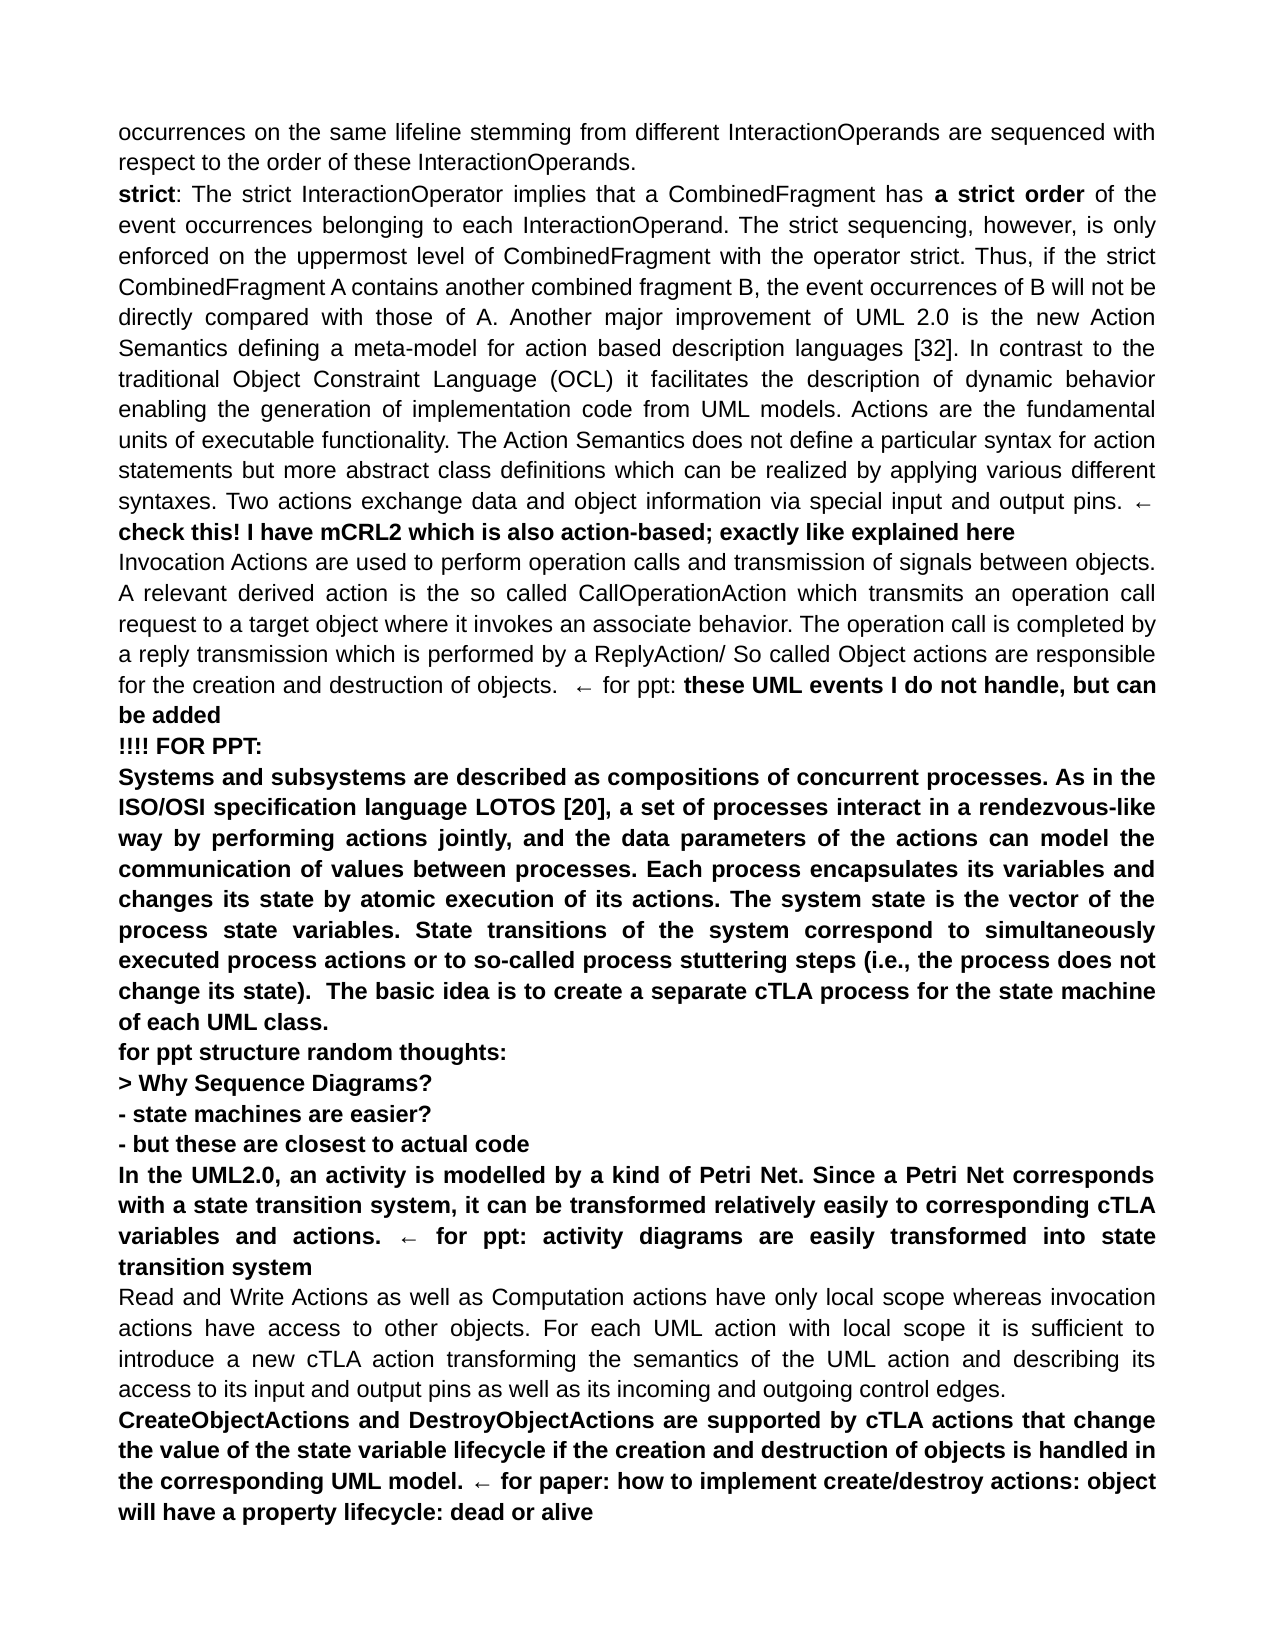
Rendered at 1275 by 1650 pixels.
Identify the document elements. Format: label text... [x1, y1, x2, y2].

text > Why Sequence Diagrams? [118, 1069, 1157, 1096]
text !!!! FOR PPT: [118, 732, 1157, 759]
text Systems and subsystems are described as compositions of concurrent processes. As in the ISO/OSI specification language LOTOS [20], a set of processes interact in a rendezvous-like way by performing actions jointly, and the data parameters of the actions can model the communication of values between processes. Each process encapsulates its variables and changes its state by atomic execution of its actions. The system state is the vector of the process state variables. State transitions of the system correspond to simultaneously executed process actions or to so-called process stuttering steps (i.e., the process does not change its state). The basic idea is to create a separate cTLA process for the state machine of each UML class. [118, 763, 1157, 1035]
text Read and Write Actions as well as Computation actions have only local scope whereas invocation actions have access to other objects. For each UML action with local scope it is sufficient to introduce a new cTLA action transforming the semantics of the UML action and describing its access to its input and output pins as well as its incoming and outgoing control edges. [118, 1284, 1157, 1402]
text strict: The strict InteractionOperator implies that a CombinedFragment has a strict order of the event occurrences belonging to each InteractionOperand. The strict sequencing, however, is only enforced on the uppermost level of CombinedFragment with the operator strict. Thus, if the strict CombinedFragment A contains another combined fragment B, the event occurrences of B will not be directly compared with those of A. Another major improvement of UML 2.0 is the new Action Semantics defining a meta-model for action based description languages [32]. In contrast to the traditional Object Constraint Language (OCL) it facilitates the description of dynamic behavior enabling the generation of implementation code from UML models. Actions are the fundamental units of executable functionality. The Action Semantics does not define a particular syntax for action statements but more abstract class definitions which can be realized by applying various different syntaxes. Two actions exchange data and object information via special input and output pins. ← check this! I have mCRL2 which is also action-based; exactly like explained here [118, 179, 1157, 545]
text - state machines are easier? [118, 1100, 1157, 1127]
text for ppt structure random thoughts: [118, 1039, 1157, 1066]
text CreateObjectActions and DestroyObjectActions are supported by cTLA actions that change the value of the state variable lifecycle if the creation and destruction of objects is handled in the corresponding UML model. ← for paper: how to implement create/destroy actions: object will have a property lifecycle: dead or alive [118, 1406, 1157, 1525]
text occurrences on the same lifeline stemming from different InteractionOperands are sequenced with respect to the order of these InteractionOperands. [118, 118, 1157, 176]
text In the UML2.0, an activity is modelled by a kind of Petri Net. Since a Petri Net corresponds with a state transition system, it can be transformed relatively easily to corresponding cTLA variables and actions. ← for ppt: activity diagrams are easily transformed into state transition system [118, 1161, 1157, 1280]
text Invocation Actions are used to perform operation calls and transmission of signals between objects. A relevant derived action is the so called CallOperationAction which transmits an operation call request to a target object where it invokes an associate behavior. The operation call is completed by a reply transmission which is performed by a ReplyAction/ So called Object actions are responsible for the creation and destruction of objects. ← for ppt: these UML events I do not handle, but can be added [118, 549, 1157, 729]
text - but these are closest to actual code [118, 1131, 1157, 1157]
